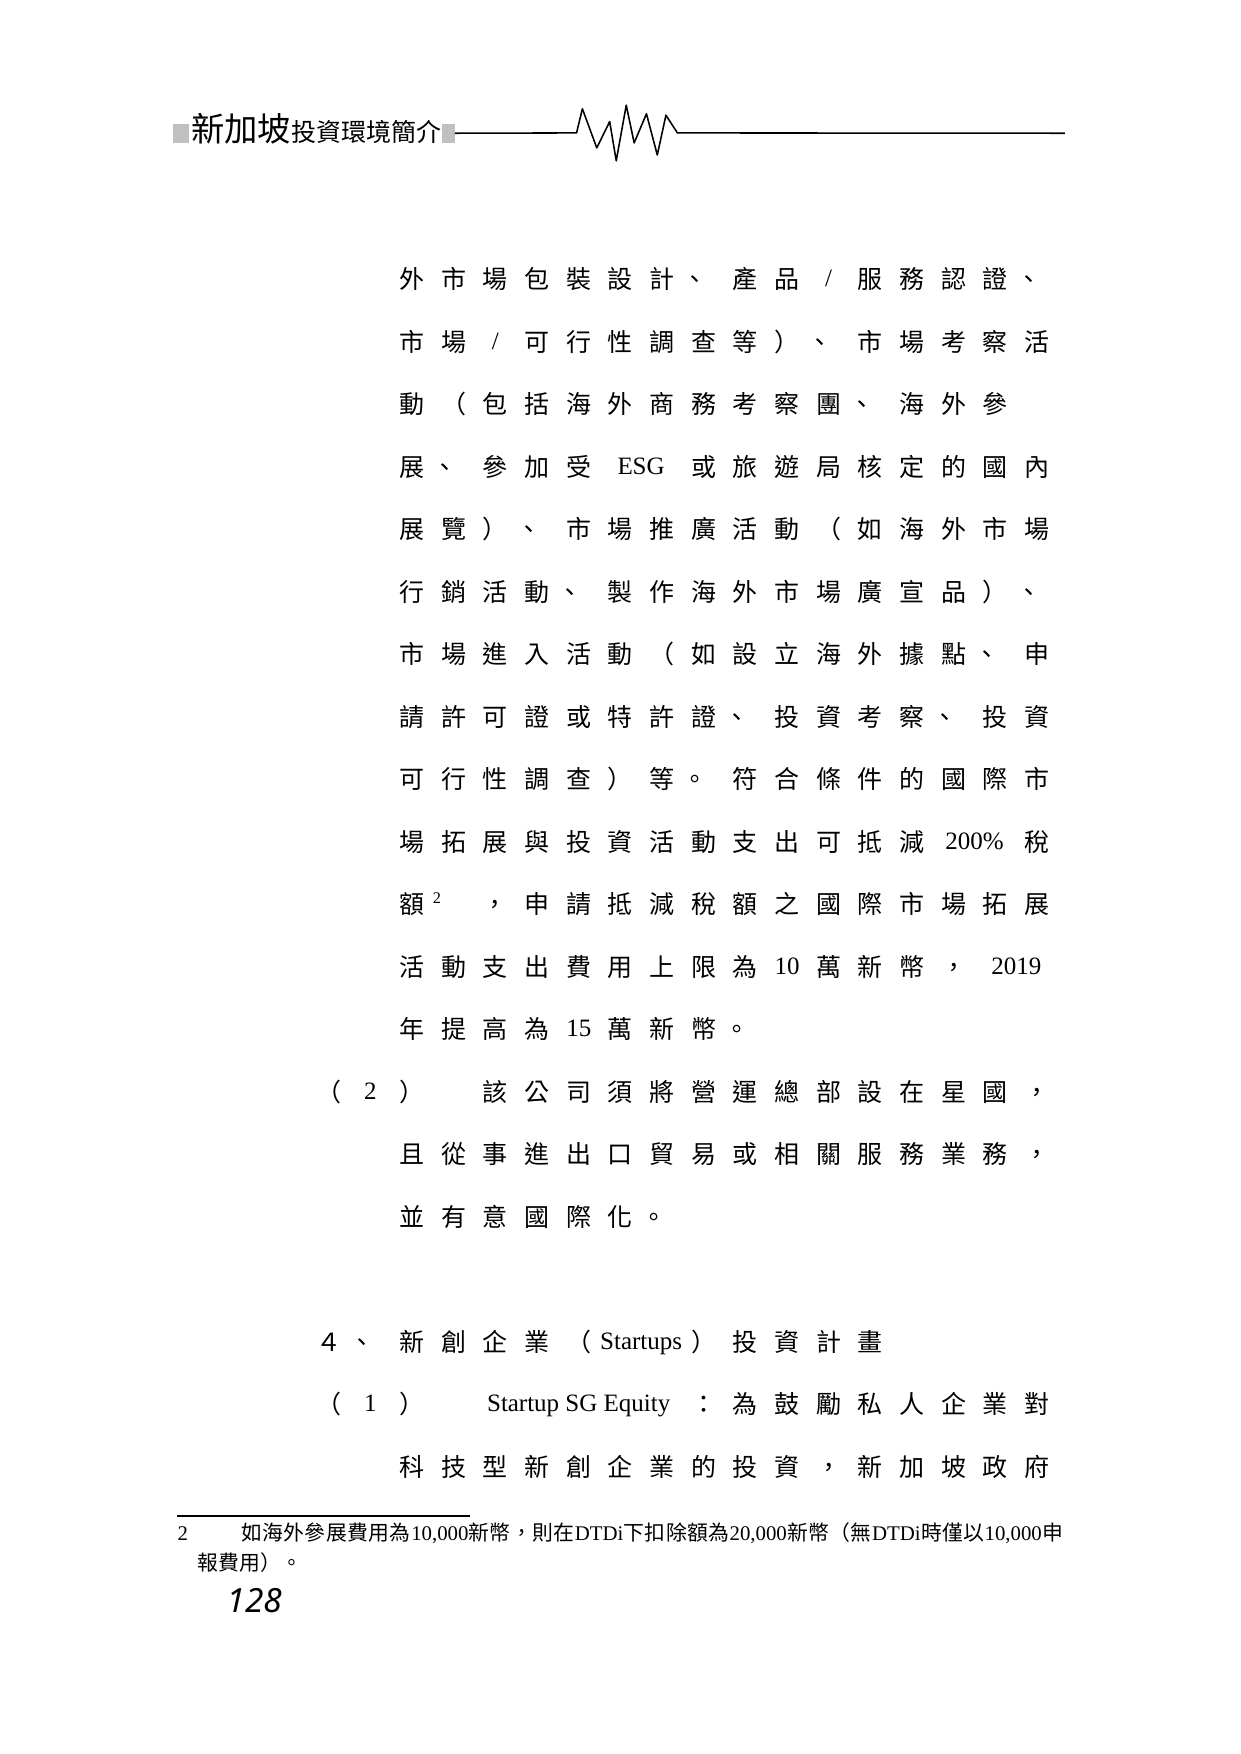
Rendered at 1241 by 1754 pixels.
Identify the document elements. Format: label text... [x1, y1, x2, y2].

text 外市場包裝設計、產品/服務認證、市場/可行性調查等）、市場考察活動（包括海外商務考察團、海外參展、參加受ESG或旅遊局核定的國內展覽）、市場推廣活動（如海外市場行銷活動、製作海外市場廣宣品）、市場進入活動（如設立海外據點、申請許可證或特許證、投資考察、投資可行性調查）等。符合條件的國際市場拓展與投資活動支出可抵減200%稅額，申請抵減稅額之國際市場拓展活動支出費用上限為10萬新幣，2019年提高為15萬新幣。 [306, 236, 1058, 1049]
text （2） 該公司須將營運總部設在星國，且從事進出口貿易或相關服務業務，並有意國際化。 [306, 1049, 1058, 1236]
text （1） Startup SG Equity：為鼓勵私人企業對科技型新創企業的投資，新加坡政府 [306, 1361, 1058, 1486]
text ４、新創企業（Startups）投資計畫 [281, 1299, 1058, 1361]
text 如海外參展費用為10,000新幣，則在DTDi下扣除額為20,000新幣（無DTDi時僅以10,000申報費用）。 [177, 1516, 1063, 1577]
